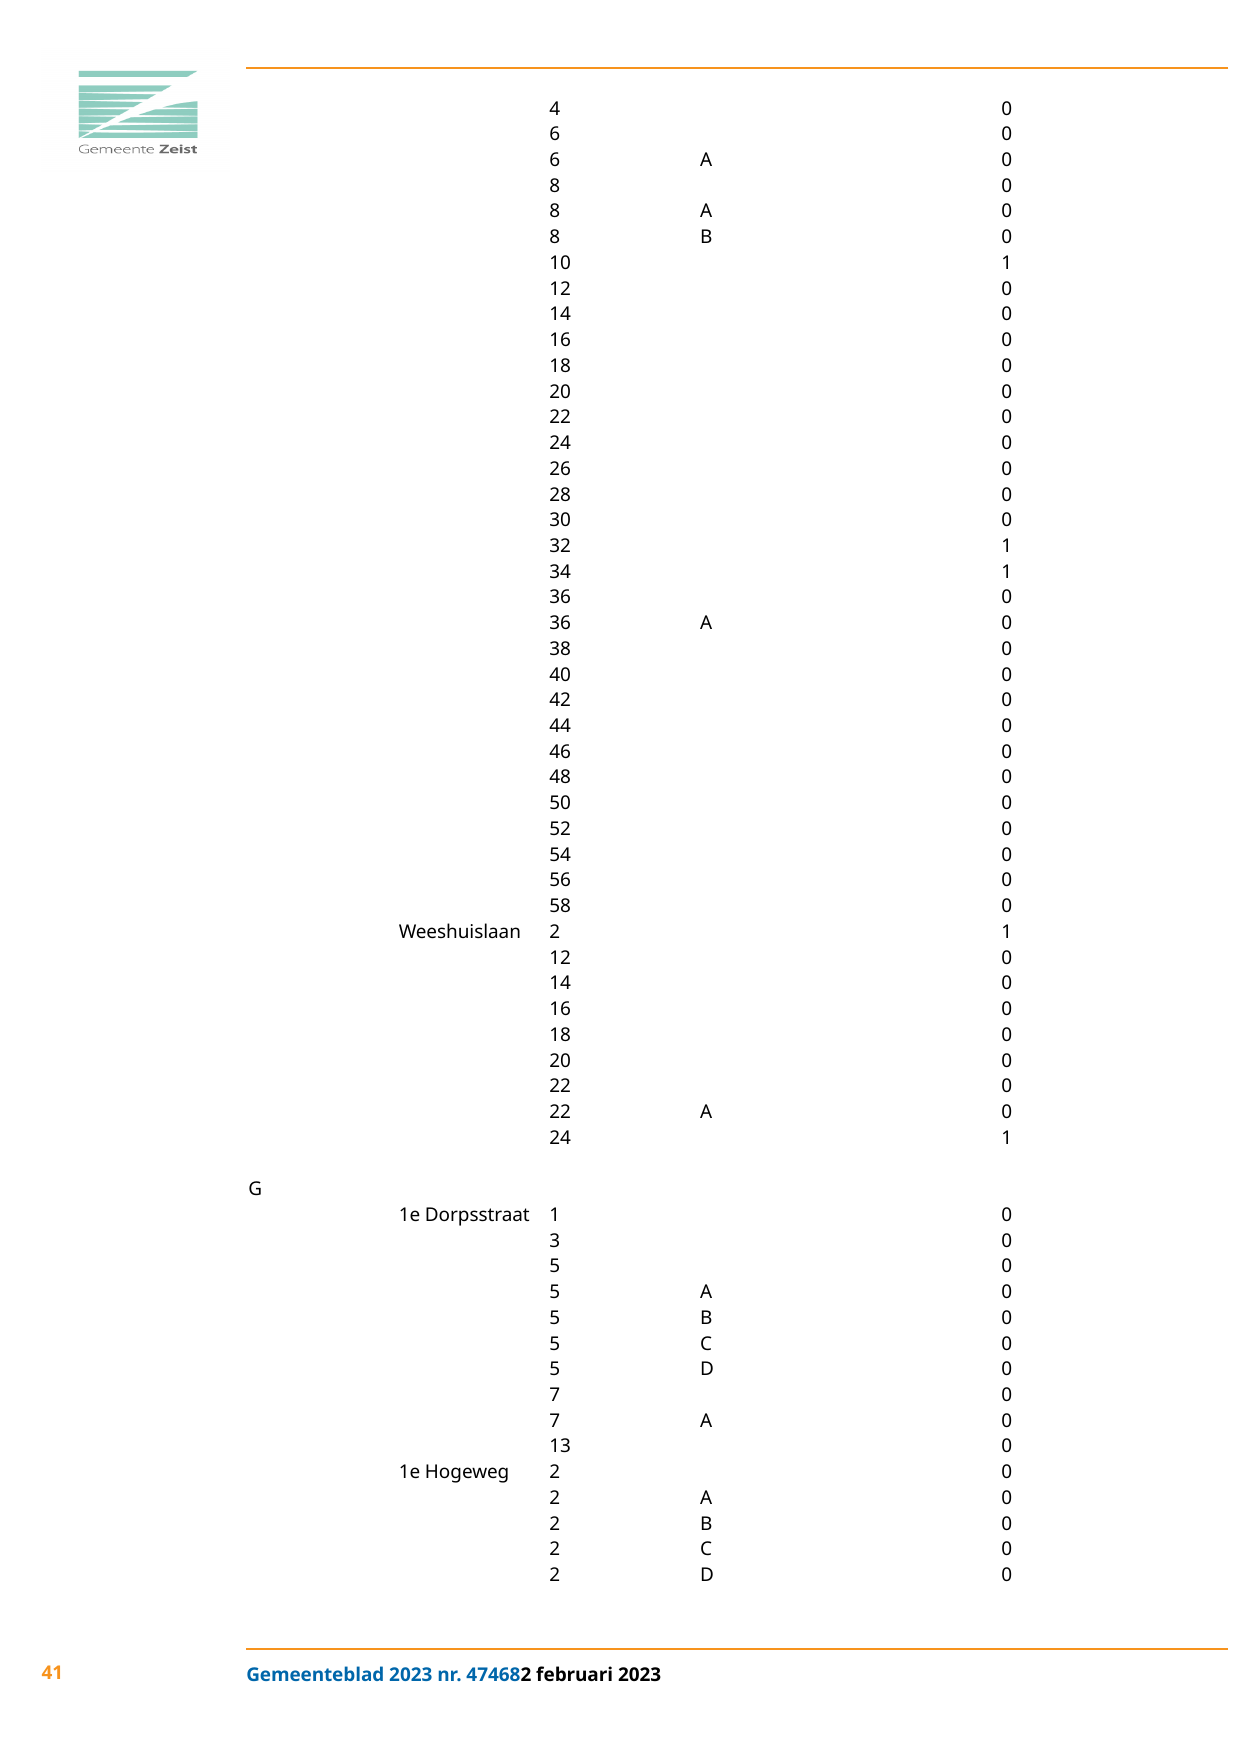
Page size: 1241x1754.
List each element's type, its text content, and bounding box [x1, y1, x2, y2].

table_cell 22 [549, 1073, 700, 1098]
table_cell [399, 815, 549, 841]
table_cell [399, 378, 549, 403]
table_cell 12 [549, 944, 700, 969]
table_cell [700, 275, 850, 301]
table_cell [850, 1047, 1001, 1072]
table_cell [248, 1124, 398, 1150]
table_cell [700, 1381, 850, 1407]
table_cell 0 [1001, 481, 1152, 506]
table_cell [850, 1227, 1001, 1253]
table_cell 18 [549, 352, 700, 378]
table_cell [248, 584, 398, 609]
table_cell [700, 506, 850, 532]
table_cell [399, 1073, 549, 1098]
table_cell [850, 146, 1001, 172]
table_cell 5 [549, 1278, 700, 1304]
table_cell [399, 712, 549, 738]
table_cell [399, 790, 549, 815]
table_cell 58 [549, 893, 700, 918]
table_cell [700, 970, 850, 995]
table_cell [399, 249, 549, 275]
table_cell 26 [549, 455, 700, 481]
table_cell [399, 455, 549, 481]
table_cell [248, 1510, 398, 1536]
table_cell [248, 1561, 398, 1587]
table_cell [700, 326, 850, 352]
table_cell [700, 352, 850, 378]
table_cell 18 [549, 1021, 700, 1047]
table_cell [850, 1253, 1001, 1278]
table_cell [399, 506, 549, 532]
table_cell 8 [549, 198, 700, 223]
table_cell [850, 1407, 1001, 1433]
table_cell 3 [549, 1227, 700, 1253]
table_cell [700, 867, 850, 892]
table_cell 10 [549, 249, 700, 275]
table_cell [399, 532, 549, 558]
table_cell [399, 841, 549, 867]
table_cell [850, 893, 1001, 918]
table_cell 0 [1001, 1381, 1152, 1407]
table_cell [248, 841, 398, 867]
table_cell A [700, 1484, 850, 1510]
table_cell 1 [549, 1201, 700, 1227]
table_cell 46 [549, 738, 700, 764]
table_cell [248, 1381, 398, 1407]
table_cell 0 [1001, 1098, 1152, 1124]
table_cell [850, 532, 1001, 558]
table_cell [248, 1459, 398, 1484]
table_cell [248, 1407, 398, 1433]
table_cell 36 [549, 609, 700, 635]
table_cell [399, 584, 549, 609]
table_cell 16 [549, 995, 700, 1021]
table_cell [850, 1150, 1001, 1175]
table_cell [248, 918, 398, 944]
table_cell [399, 1227, 549, 1253]
table_cell [700, 558, 850, 584]
table_cell [700, 1047, 850, 1072]
table_cell [700, 841, 850, 867]
table_cell [248, 1047, 398, 1072]
table_cell 0 [1001, 1459, 1152, 1484]
table_cell [399, 635, 549, 661]
table_cell [399, 301, 549, 326]
table_cell [549, 1150, 700, 1175]
table_cell [850, 970, 1001, 995]
table_cell [399, 224, 549, 249]
table_cell [700, 172, 850, 198]
table_cell [399, 1098, 549, 1124]
table_cell 0 [1001, 1253, 1152, 1278]
table_cell [248, 1356, 398, 1381]
table_cell [248, 455, 398, 481]
table_cell [248, 1484, 398, 1510]
table_cell 0 [1001, 378, 1152, 403]
table_cell [248, 146, 398, 172]
table_cell [399, 429, 549, 455]
table_cell 42 [549, 687, 700, 712]
table_cell [399, 481, 549, 506]
table_cell [700, 1253, 850, 1278]
table_cell 1e Hogeweg [399, 1459, 549, 1484]
table_cell [248, 301, 398, 326]
table_cell [850, 1124, 1001, 1150]
table_cell [700, 687, 850, 712]
table_cell [850, 584, 1001, 609]
table_cell [850, 275, 1001, 301]
table_cell 1 [1001, 918, 1152, 944]
table_cell [248, 198, 398, 223]
table_cell 2 [549, 1561, 700, 1587]
table_cell 38 [549, 635, 700, 661]
table_cell [850, 1073, 1001, 1098]
table_cell [248, 995, 398, 1021]
table_cell 0 [1001, 584, 1152, 609]
table_cell [850, 1175, 1001, 1201]
table_cell [850, 224, 1001, 249]
table_cell [850, 326, 1001, 352]
table_cell [850, 944, 1001, 969]
table_cell 0 [1001, 764, 1152, 789]
table_cell [399, 1021, 549, 1047]
table_cell [700, 301, 850, 326]
table_cell [248, 558, 398, 584]
table_cell [399, 738, 549, 764]
table_cell [248, 944, 398, 969]
table_cell 0 [1001, 738, 1152, 764]
table_cell [399, 1536, 549, 1561]
table_cell 0 [1001, 635, 1152, 661]
table_cell G [248, 1175, 398, 1201]
table_cell [248, 970, 398, 995]
table_cell [850, 1561, 1001, 1587]
table_cell 0 [1001, 893, 1152, 918]
table_cell [700, 764, 850, 789]
table_cell A [700, 1407, 850, 1433]
table_cell [850, 429, 1001, 455]
table_cell [399, 1356, 549, 1381]
table_cell 0 [1001, 1330, 1152, 1356]
table_cell [399, 1484, 549, 1510]
table_cell [248, 1073, 398, 1098]
table_cell [399, 275, 549, 301]
table_cell B [700, 1510, 850, 1536]
table_cell [248, 224, 398, 249]
table_cell [248, 1227, 398, 1253]
table_cell [850, 790, 1001, 815]
table_cell [399, 1047, 549, 1072]
table_cell [248, 609, 398, 635]
table_cell [399, 1124, 549, 1150]
table_cell 52 [549, 815, 700, 841]
table_cell 6 [549, 146, 700, 172]
table_cell [700, 584, 850, 609]
table_cell [399, 1330, 549, 1356]
table_cell 40 [549, 661, 700, 687]
table_cell 1 [1001, 532, 1152, 558]
table_cell [850, 1459, 1001, 1484]
table_cell 6 [549, 121, 700, 146]
table_cell [399, 1175, 549, 1201]
table_cell [700, 1175, 850, 1201]
table_cell [850, 635, 1001, 661]
table_cell 48 [549, 764, 700, 789]
table_cell [850, 867, 1001, 892]
table_cell [700, 249, 850, 275]
table_cell 0 [1001, 712, 1152, 738]
table_cell [850, 1278, 1001, 1304]
table_cell [248, 635, 398, 661]
table_cell [700, 944, 850, 969]
table_cell [700, 738, 850, 764]
table_cell 36 [549, 584, 700, 609]
table_cell 0 [1001, 687, 1152, 712]
table_cell 1e Dorpsstraat [399, 1201, 549, 1227]
table_cell 32 [549, 532, 700, 558]
table_cell 0 [1001, 867, 1152, 892]
table_cell 0 [1001, 995, 1152, 1021]
table_cell [248, 326, 398, 352]
table_cell [850, 918, 1001, 944]
table_cell 5 [549, 1330, 700, 1356]
table_cell 0 [1001, 95, 1152, 121]
table_cell [700, 532, 850, 558]
table_cell [399, 970, 549, 995]
table_cell 14 [549, 970, 700, 995]
table_cell [700, 918, 850, 944]
table_cell 0 [1001, 1407, 1152, 1433]
table_cell [248, 506, 398, 532]
table_cell 0 [1001, 146, 1152, 172]
table_cell 28 [549, 481, 700, 506]
table_cell 2 [549, 1536, 700, 1561]
table_cell [850, 481, 1001, 506]
table_cell [399, 95, 549, 121]
table_cell [700, 1227, 850, 1253]
table_cell [248, 1201, 398, 1227]
table_cell [248, 1150, 398, 1175]
table_cell 0 [1001, 1201, 1152, 1227]
table_cell [850, 712, 1001, 738]
table_cell 7 [549, 1407, 700, 1433]
table_cell [399, 146, 549, 172]
table_cell 0 [1001, 1561, 1152, 1587]
table_cell 12 [549, 275, 700, 301]
table_cell 0 [1001, 275, 1152, 301]
table_cell [850, 687, 1001, 712]
table_cell [399, 121, 549, 146]
table_cell 0 [1001, 1227, 1152, 1253]
table_cell [850, 378, 1001, 403]
table_cell 5 [549, 1253, 700, 1278]
table_cell [850, 1021, 1001, 1047]
table_cell [399, 893, 549, 918]
table_cell [248, 1304, 398, 1330]
table_cell 24 [549, 429, 700, 455]
table_cell [399, 198, 549, 223]
table_cell [248, 815, 398, 841]
table_cell 0 [1001, 326, 1152, 352]
table_cell [248, 790, 398, 815]
table_cell 0 [1001, 506, 1152, 532]
table_cell [399, 609, 549, 635]
table_cell [248, 172, 398, 198]
table_cell [700, 429, 850, 455]
table_cell B [700, 224, 850, 249]
table_cell [850, 738, 1001, 764]
table_cell [850, 1330, 1001, 1356]
table_cell 0 [1001, 1536, 1152, 1561]
table_cell 14 [549, 301, 700, 326]
table_cell [399, 1278, 549, 1304]
table_cell B [700, 1304, 850, 1330]
table_cell [700, 1201, 850, 1227]
table_cell 56 [549, 867, 700, 892]
table_cell 0 [1001, 1047, 1152, 1072]
table_cell [700, 995, 850, 1021]
table_cell [399, 995, 549, 1021]
table_cell 0 [1001, 841, 1152, 867]
table_cell [399, 326, 549, 352]
table_cell 22 [549, 1098, 700, 1124]
table_cell [700, 790, 850, 815]
table_cell [399, 1150, 549, 1175]
table_cell [850, 249, 1001, 275]
table_cell [850, 1098, 1001, 1124]
table_cell [399, 558, 549, 584]
table_cell 8 [549, 224, 700, 249]
table_cell 0 [1001, 1073, 1152, 1098]
table_cell [248, 532, 398, 558]
table_cell [248, 95, 398, 121]
table_cell [248, 378, 398, 403]
table_cell [850, 404, 1001, 429]
table_cell [700, 404, 850, 429]
table_cell [248, 1433, 398, 1458]
table_cell [399, 1510, 549, 1536]
table_cell [399, 352, 549, 378]
table_cell 0 [1001, 224, 1152, 249]
table_cell [248, 1098, 398, 1124]
table_cell 5 [549, 1304, 700, 1330]
table_cell 0 [1001, 301, 1152, 326]
table_cell [248, 687, 398, 712]
table_cell 44 [549, 712, 700, 738]
table_cell [399, 404, 549, 429]
table_cell [700, 661, 850, 687]
table_cell [850, 1304, 1001, 1330]
table_cell [248, 1021, 398, 1047]
table_cell [248, 712, 398, 738]
table_cell [700, 481, 850, 506]
table_cell 0 [1001, 661, 1152, 687]
table_cell C [700, 1330, 850, 1356]
table_cell A [700, 1278, 850, 1304]
table_cell [399, 172, 549, 198]
picture [41, 47, 231, 172]
table_cell [399, 1304, 549, 1330]
table_cell 0 [1001, 455, 1152, 481]
table_cell 30 [549, 506, 700, 532]
table_cell 34 [549, 558, 700, 584]
table_cell [1001, 1150, 1152, 1175]
table_cell [399, 1433, 549, 1458]
table_cell [850, 1356, 1001, 1381]
table_cell 0 [1001, 172, 1152, 198]
table_cell [700, 121, 850, 146]
table_cell [248, 661, 398, 687]
table_cell [700, 1433, 850, 1458]
table_cell 0 [1001, 121, 1152, 146]
table_cell [248, 481, 398, 506]
table_cell 0 [1001, 1304, 1152, 1330]
table_cell 0 [1001, 198, 1152, 223]
table_cell [700, 1459, 850, 1484]
table_cell 0 [1001, 944, 1152, 969]
table_cell [700, 95, 850, 121]
table_cell [399, 1253, 549, 1278]
table_cell [700, 455, 850, 481]
table_cell [850, 352, 1001, 378]
table_cell 50 [549, 790, 700, 815]
table_cell [399, 1381, 549, 1407]
table_cell [850, 995, 1001, 1021]
table_cell 0 [1001, 609, 1152, 635]
table_cell 4 [549, 95, 700, 121]
table_cell [850, 558, 1001, 584]
table_cell 0 [1001, 429, 1152, 455]
table_cell [248, 1330, 398, 1356]
table_cell 24 [549, 1124, 700, 1150]
table_cell [850, 1201, 1001, 1227]
table_cell [248, 893, 398, 918]
table_cell [850, 1510, 1001, 1536]
table_cell A [700, 609, 850, 635]
table_cell [850, 506, 1001, 532]
table_cell [700, 1073, 850, 1098]
table_cell [248, 1253, 398, 1278]
table_cell [248, 764, 398, 789]
table_cell 0 [1001, 970, 1152, 995]
table_cell Weeshuislaan [399, 918, 549, 944]
table_cell 0 [1001, 352, 1152, 378]
table_cell 0 [1001, 404, 1152, 429]
table_cell [1001, 1175, 1152, 1201]
table_cell [850, 841, 1001, 867]
table_cell [850, 95, 1001, 121]
table_cell [850, 1484, 1001, 1510]
table_cell [399, 944, 549, 969]
table_cell [850, 764, 1001, 789]
table_cell 54 [549, 841, 700, 867]
table_cell [248, 1278, 398, 1304]
table_cell [248, 249, 398, 275]
table_cell 1 [1001, 1124, 1152, 1150]
table_cell 0 [1001, 1484, 1152, 1510]
table_cell 1 [1001, 249, 1152, 275]
table_cell A [700, 198, 850, 223]
table_cell A [700, 1098, 850, 1124]
table_cell [850, 172, 1001, 198]
table_cell [248, 429, 398, 455]
table_cell D [700, 1561, 850, 1587]
table_cell 20 [549, 1047, 700, 1072]
table_cell [399, 867, 549, 892]
table_cell [850, 121, 1001, 146]
table_cell [248, 121, 398, 146]
table_cell [399, 687, 549, 712]
table_cell [700, 1150, 850, 1175]
table_cell D [700, 1356, 850, 1381]
table_cell [700, 1124, 850, 1150]
table_cell [700, 378, 850, 403]
table_cell [850, 609, 1001, 635]
table_cell 2 [549, 1459, 700, 1484]
table_cell [700, 1021, 850, 1047]
table_cell [850, 815, 1001, 841]
table_cell 0 [1001, 1021, 1152, 1047]
table_cell [850, 455, 1001, 481]
table_cell 16 [549, 326, 700, 352]
table_cell [850, 1433, 1001, 1458]
table_cell 2 [549, 1510, 700, 1536]
table_cell [850, 301, 1001, 326]
table_cell 0 [1001, 1356, 1152, 1381]
table_cell 0 [1001, 790, 1152, 815]
table_cell [549, 1175, 700, 1201]
table_cell [850, 1381, 1001, 1407]
table_cell 22 [549, 404, 700, 429]
table_cell [248, 275, 398, 301]
table_cell [700, 635, 850, 661]
table_cell [850, 661, 1001, 687]
table_cell 0 [1001, 815, 1152, 841]
table_cell 1 [1001, 558, 1152, 584]
table_cell 0 [1001, 1433, 1152, 1458]
table_cell 2 [549, 918, 700, 944]
table_cell [399, 1561, 549, 1587]
table_cell 8 [549, 172, 700, 198]
table_cell [248, 738, 398, 764]
table_cell [248, 1536, 398, 1561]
table_cell [850, 198, 1001, 223]
table_cell 0 [1001, 1510, 1152, 1536]
table_cell [399, 661, 549, 687]
table_cell 7 [549, 1381, 700, 1407]
table_cell [399, 764, 549, 789]
table_cell C [700, 1536, 850, 1561]
table_cell 0 [1001, 1278, 1152, 1304]
table_cell [248, 352, 398, 378]
table_cell 20 [549, 378, 700, 403]
table_cell [700, 712, 850, 738]
table_cell [248, 867, 398, 892]
table_cell [248, 404, 398, 429]
table_cell [700, 815, 850, 841]
table_cell 13 [549, 1433, 700, 1458]
table_cell [399, 1407, 549, 1433]
table_cell A [700, 146, 850, 172]
table_cell 2 [549, 1484, 700, 1510]
table_cell [700, 893, 850, 918]
table_cell [850, 1536, 1001, 1561]
table_cell 5 [549, 1356, 700, 1381]
